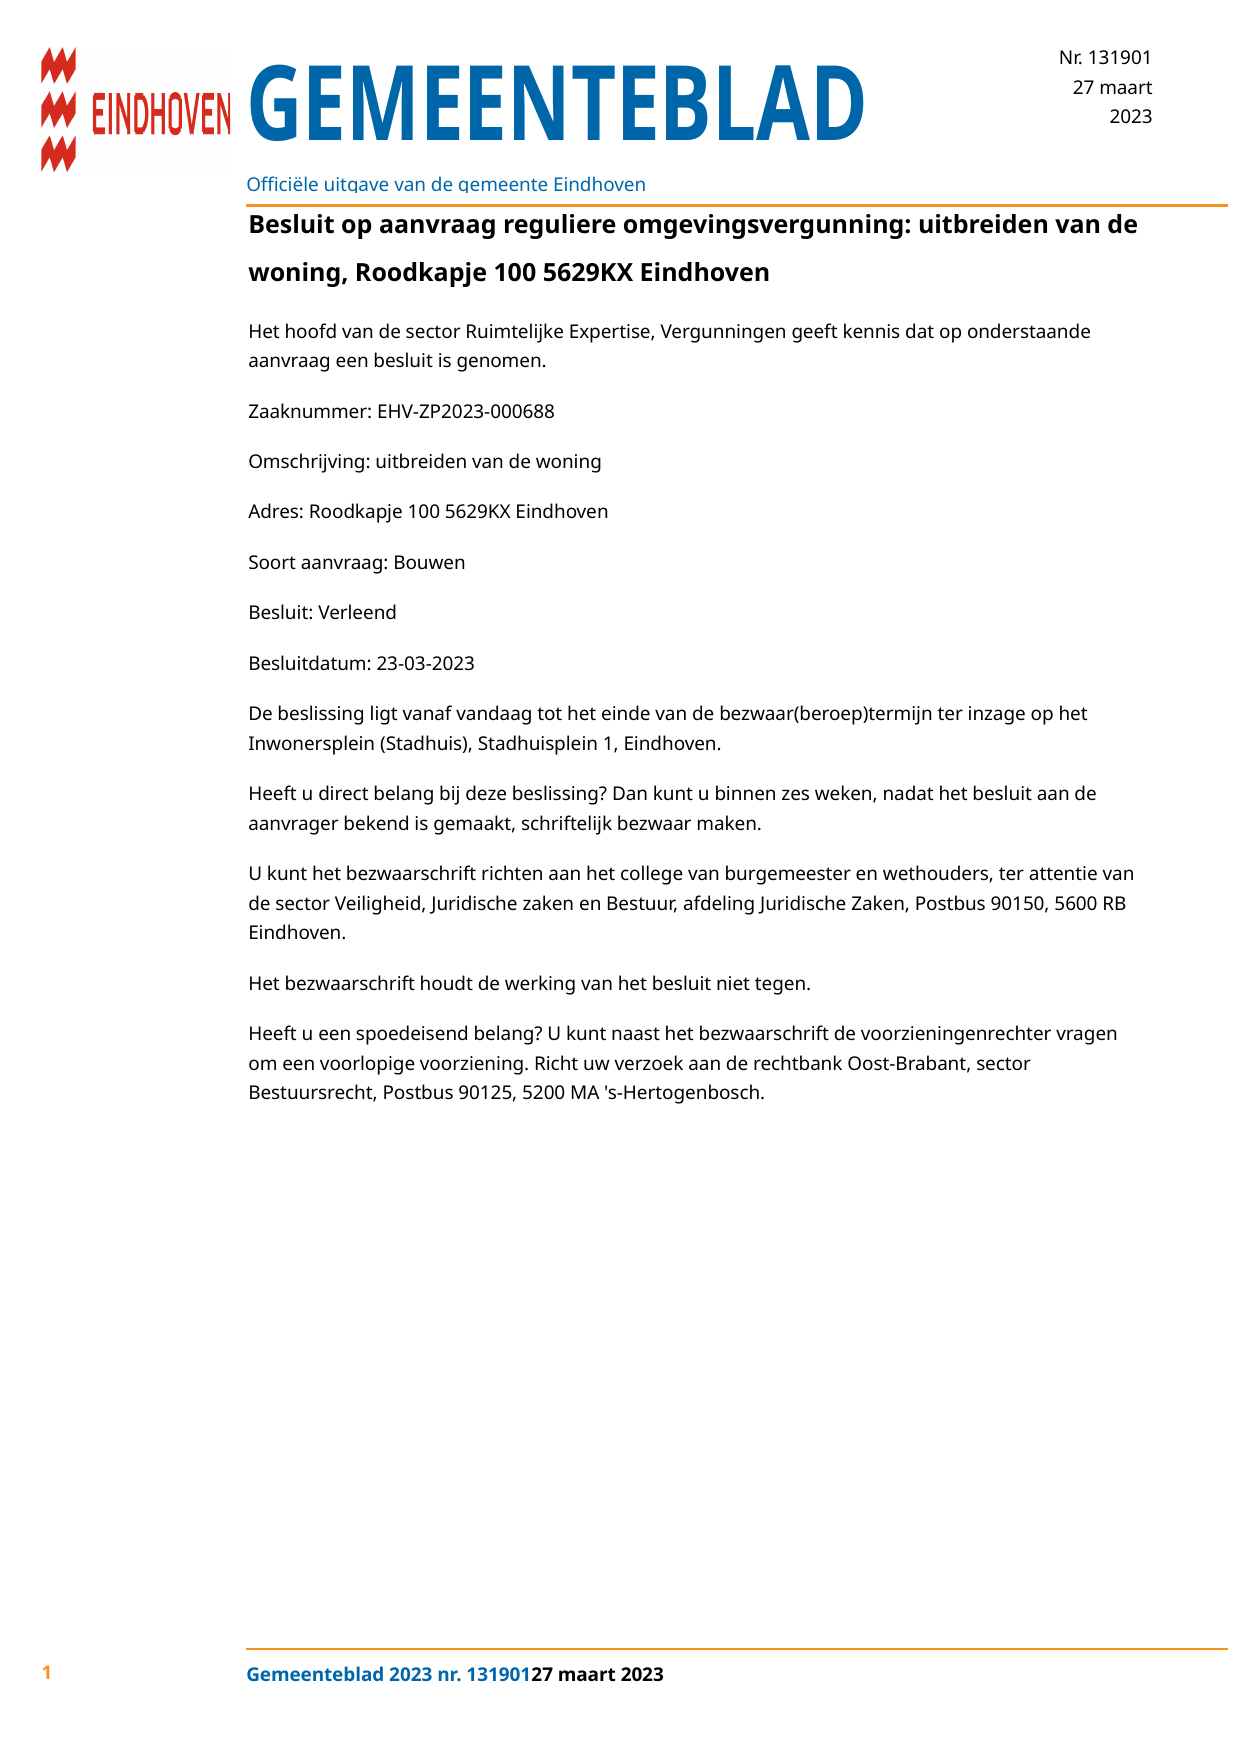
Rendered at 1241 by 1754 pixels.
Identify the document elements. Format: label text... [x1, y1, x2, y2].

text Adres: Roodkapje 100 5629KX Eindhoven [248, 499, 1152, 524]
text Omschrijving: uitbreiden van de woning [248, 448, 1152, 474]
text Besluit: Verleend [248, 599, 1152, 625]
picture [41, 47, 231, 172]
text Zaaknummer: EHV-ZP2023-000688 [248, 398, 1152, 424]
text Heeft u direct belang bij deze beslissing? Dan kunt u binnen zes weken, nadat het besluit aan de aanvrager bekend is gemaakt, schriftelijk bezwaar maken. [248, 780, 1152, 836]
text De beslissing ligt vanaf vandaag tot het einde van de bezwaar(beroep)termijn ter inzage op het Inwonersplein (Stadhuis), Stadhuisplein 1, Eindhoven. [248, 700, 1152, 756]
text Besluitdatum: 23-03-2023 [248, 650, 1152, 676]
text Het bezwaarschrift houdt de werking van het besluit niet tegen. [248, 970, 1152, 996]
text Besluit op aanvraag reguliere omgevingsvergunning: uitbreiden van de woning, Roodkapje 100 5629KX Eindhoven [248, 207, 1152, 288]
text Soort aanvraag: Bouwen [248, 549, 1152, 575]
text Heeft u een spoedeisend belang? U kunt naast het bezwaarschrift de voorzieningenrechter vragen om een voorlopige voorziening. Richt uw verzoek aan de rechtbank Oost-Brabant, sector Bestuursrecht, Postbus 90125, 5200 MA 's-Hertogenbosch. [248, 1020, 1152, 1105]
text Het hoofd van de sector Ruimtelijke Expertise, Vergunningen geeft kennis dat op onderstaande aanvraag een besluit is genomen. [248, 318, 1152, 373]
text U kunt het bezwaarschrift richten aan het college van burgemeester en wethouders, ter attentie van de sector Veiligheid, Juridische zaken en Bestuur, afdeling Juridische Zaken, Postbus 90150, 5600 RB Eindhoven. [248, 860, 1152, 945]
